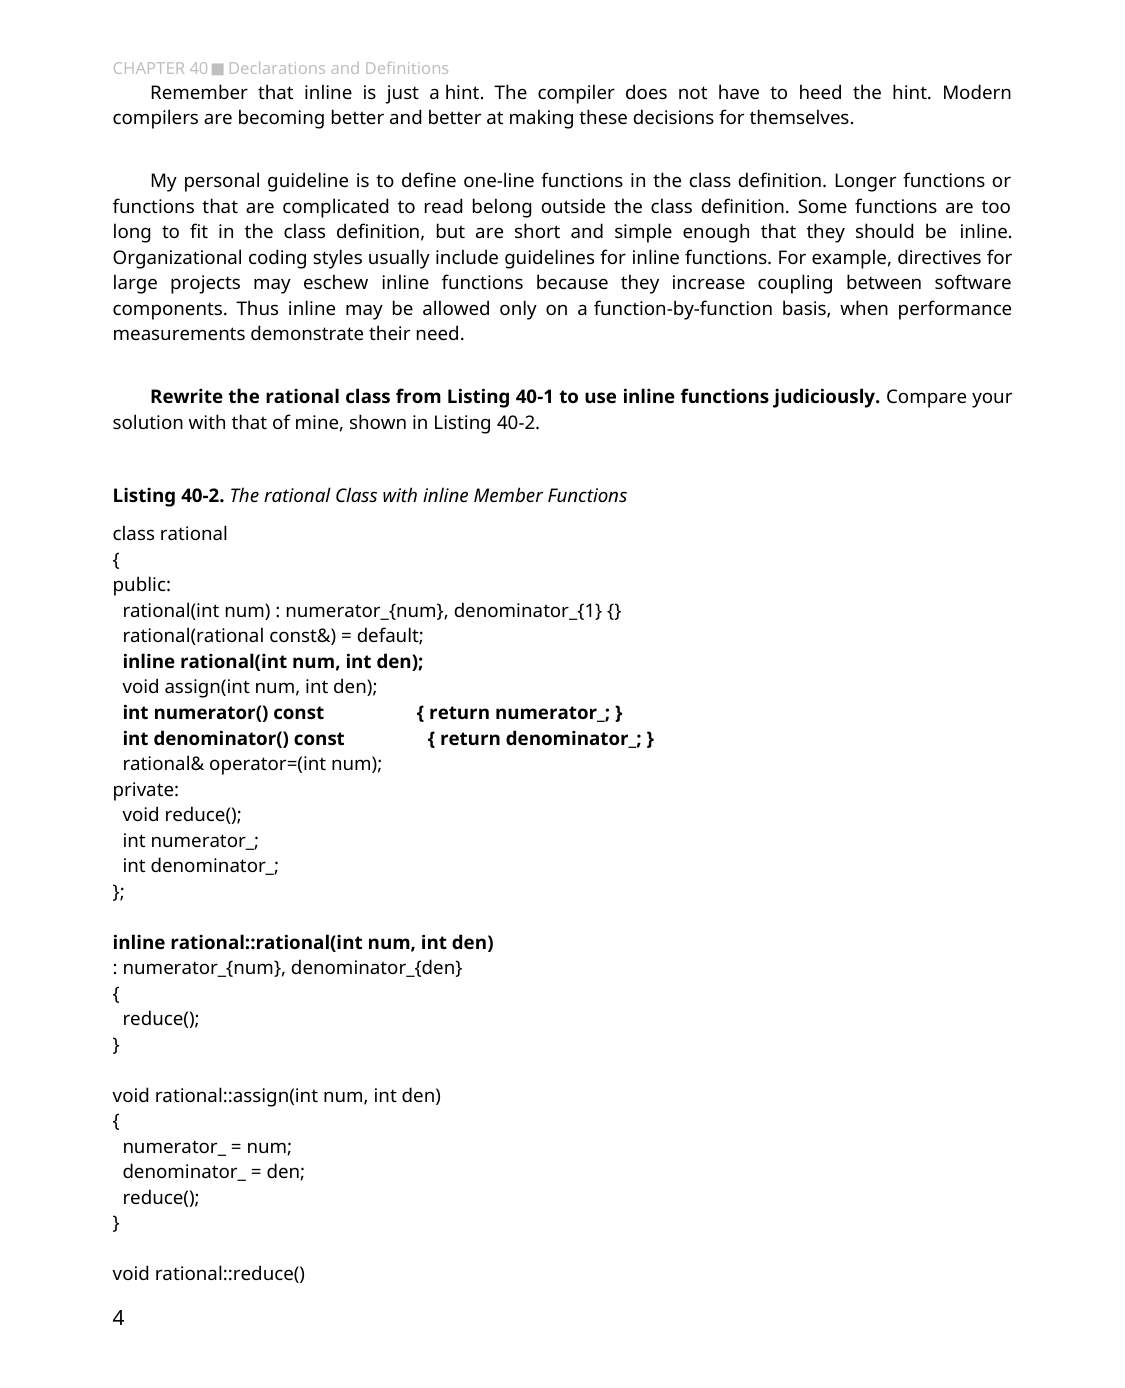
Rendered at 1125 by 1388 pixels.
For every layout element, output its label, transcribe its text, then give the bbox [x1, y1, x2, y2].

text Listing 40-2. The rational Class with inline Member Functions [112, 483, 1012, 508]
text My personal guideline is to define one-line functions in the class definition. Longer functions or functions that are complicated to read belong outside the class definition. Some functions are too long to fit in the class definition, but are short and simple enough that they should be inline. Organizational coding styles usually include guidelines for inline functions. For example, directives for large projects may eschew inline functions because they increase coupling between software components. Thus inline may be allowed only on a function-by-function basis, when performance measurements demonstrate their need. [112, 167, 1012, 346]
text { [112, 546, 1012, 572]
text int numerator() const { return numerator_; } [112, 699, 1012, 725]
text rational& operator=(int num); [112, 750, 1012, 776]
text reduce(); [112, 1184, 1012, 1210]
text denominator_ = den; [112, 1159, 1012, 1184]
text } [112, 1031, 1012, 1057]
text void reduce(); [112, 801, 1012, 827]
text { [112, 980, 1012, 1006]
text reduce(); [112, 1006, 1012, 1031]
text inline rational(int num, int den); [112, 648, 1012, 674]
text } [112, 1210, 1012, 1235]
text }; [112, 878, 1012, 903]
text Remember that inline is just a hint. The compiler does not have to heed the hint. Modern compilers are becoming better and better at making these decisions for themselves. [112, 79, 1012, 130]
text inline rational::rational(int num, int den) [112, 929, 1012, 954]
text Rewrite the rational class from Listing 40-1 to use inline functions judiciously. Compare your solution with that of mine, shown in Listing 40-2. [112, 384, 1012, 435]
text : numerator_{num}, denominator_{den} [112, 954, 1012, 980]
text rational(int num) : numerator_{num}, denominator_{1} {} [112, 597, 1012, 623]
text int denominator_; [112, 852, 1012, 878]
text void assign(int num, int den); [112, 674, 1012, 699]
text numerator_ = num; [112, 1133, 1012, 1159]
text rational(rational const&) = default; [112, 623, 1012, 648]
text int numerator_; [112, 827, 1012, 852]
text class rational [112, 521, 1012, 546]
text int denominator() const { return denominator_; } [112, 725, 1012, 750]
text public: [112, 572, 1012, 597]
text void rational::reduce() [112, 1261, 1012, 1286]
text void rational::assign(int num, int den) [112, 1082, 1012, 1108]
text { [112, 1108, 1012, 1133]
text private: [112, 776, 1012, 801]
